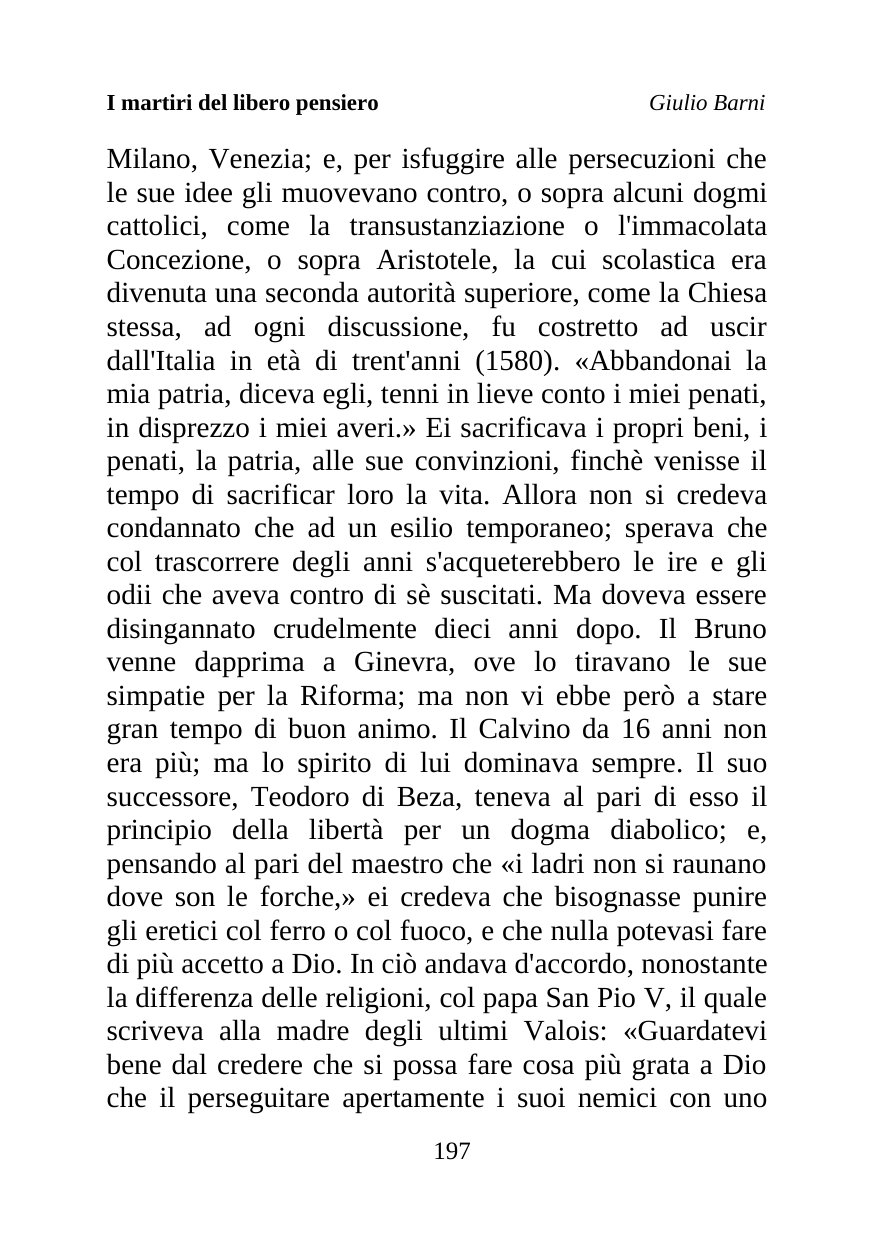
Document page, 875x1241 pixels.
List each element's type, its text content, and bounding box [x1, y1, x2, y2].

text Milano, Venezia; e, per isfuggire alle persecuzioni che le sue idee gli muovevano contro, o sopra alcuni dogmi cattolici, come la transustanziazione o l'immacolata Concezione, o sopra Aristotele, la cui scolastica era divenuta una seconda autorità superiore, come la Chiesa stessa, ad ogni discussione, fu costretto ad uscir dall'Italia in età di trent'anni (1580). «Abbandonai la mia patria, diceva egli, tenni in lieve conto i miei penati, in disprezzo i miei averi.» Ei sacrificava i propri beni, i penati, la patria, alle sue convinzioni, finchè venisse il tempo di sacrificar loro la vita. Allora non si credeva condannato che ad un esilio temporaneo; sperava che col trascorrere degli anni s'acqueterebbero le ire e gli odii che aveva contro di sè suscitati. Ma doveva essere disingannato crudelmente dieci anni dopo. Il Bruno venne dapprima a Ginevra, ove lo tiravano le sue simpatie per la Riforma; ma non vi ebbe però a stare gran tempo di buon animo. Il Calvino da 16 anni non era più; ma lo spirito di lui dominava sempre. Il suo successore, Teodoro di Beza, teneva al pari di esso il principio della libertà per un dogma diabolico; e, pensando al pari del maestro che «i ladri non si raunano dove son le forche,» ei credeva che bisognasse punire gli eretici col ferro o col fuoco, e che nulla potevasi fare di più accetto a Dio. In ciò andava d'accordo, nonostante la differenza delle religioni, col papa San Pio V, il quale scriveva alla madre degli ultimi Valois: «Guardatevi bene dal credere che si possa fare cosa più grata a Dio che il perseguitare apertamente i suoi nemici con uno [106, 141, 768, 1114]
